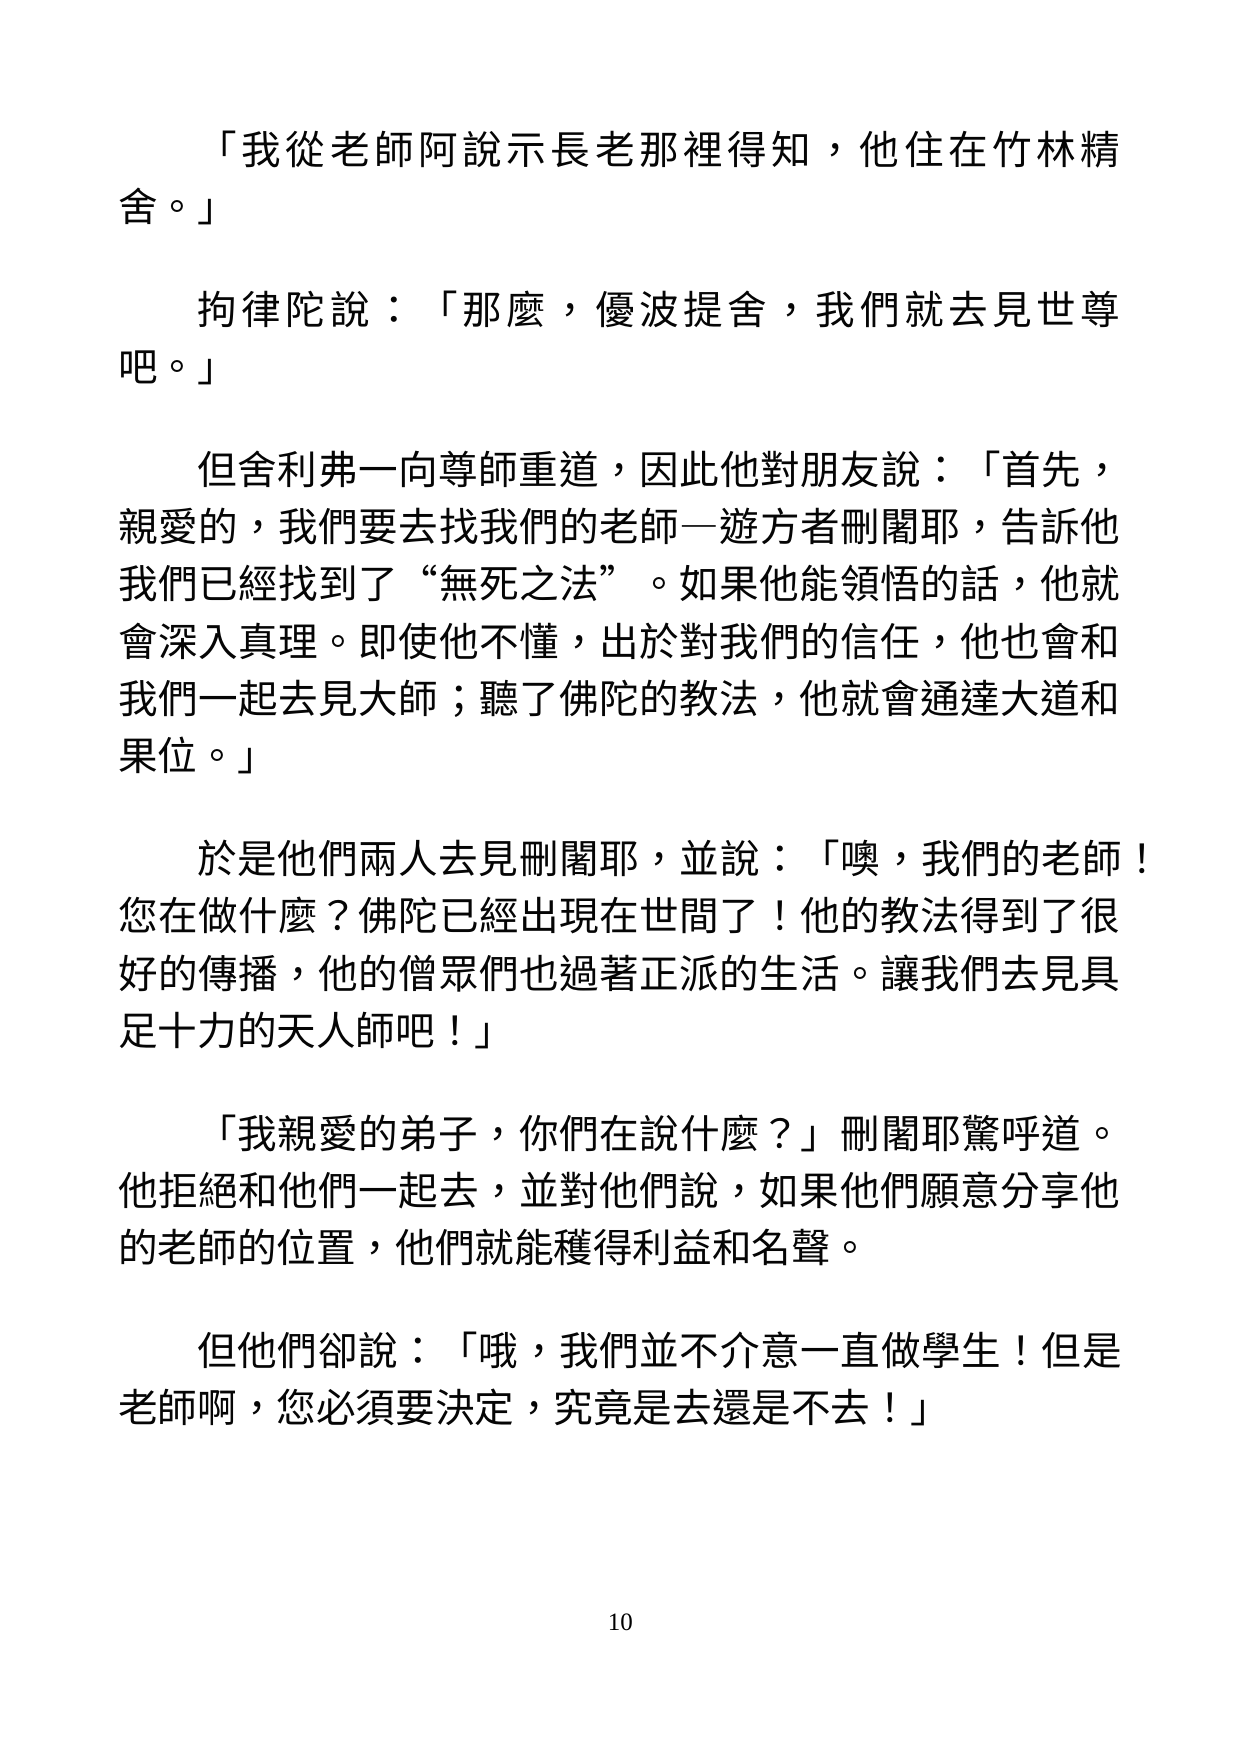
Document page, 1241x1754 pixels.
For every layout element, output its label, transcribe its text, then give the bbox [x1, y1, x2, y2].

text 於是他們兩人去見刪闍耶，並說：「噢，我們的老師！您在做什麼？佛陀已經出現在世間了！他的教法得到了很好的傳播，他的僧眾們也過著正派的生活。讓我們去見具足十力的天人師吧！」 [118, 828, 1122, 1057]
text 「我從老師阿說示長老那裡得知，他住在竹林精舍。」 [118, 118, 1122, 233]
text 但舍利弗一向尊師重道，因此他對朋友說：「首先，親愛的，我們要去找我們的老師―遊方者刪闍耶，告訴他，我們已經找到了“無死之法”。如果他能領悟的話，他就會深入真理。即使他不懂，出於對我們的信任，他也會和我們一起去見大師；聽了佛陀的教法，他就會通達大道和果位。」 [118, 438, 1122, 782]
text 「我親愛的弟子，你們在說什麼？」刪闍耶驚呼道。 他拒絕和他們一起去，並對他們說，如果他們願意分享他的老師的位置，他們就能穫得利益和名聲。 [118, 1102, 1122, 1274]
text 拘律陀說：「那麼，優波提舍，我們就去見世尊吧。」 [118, 278, 1122, 393]
text 但他們卻說：「哦，我們並不介意一直做學生！但是老師啊，您必須要決定，究竟是去還是不去！」 [118, 1320, 1122, 1434]
